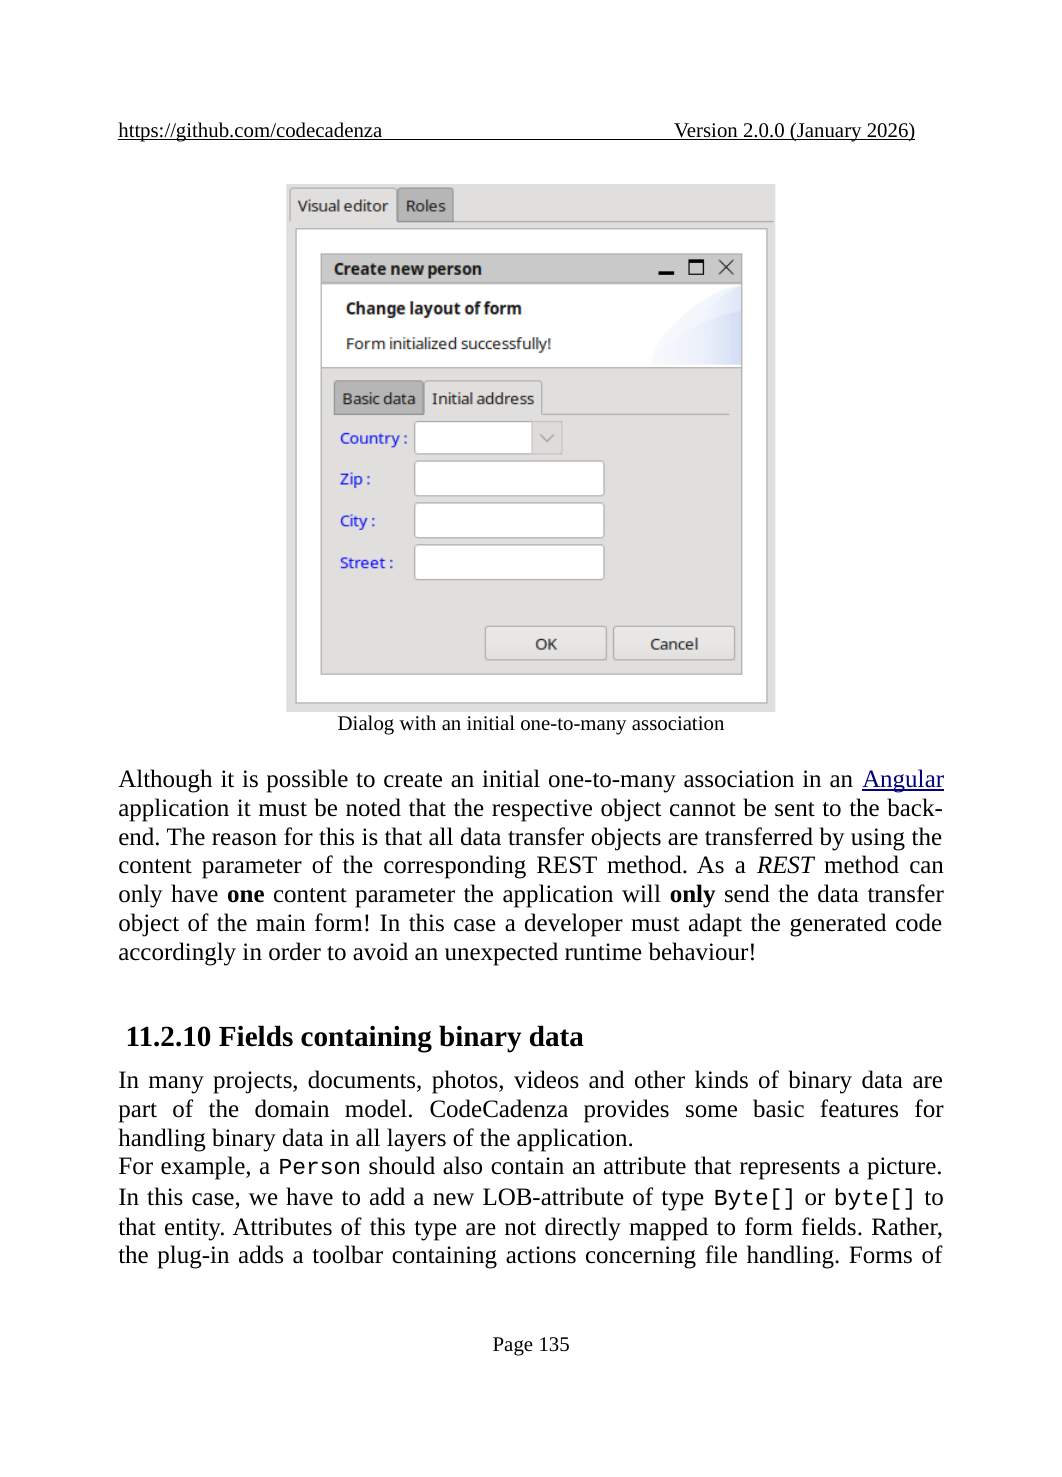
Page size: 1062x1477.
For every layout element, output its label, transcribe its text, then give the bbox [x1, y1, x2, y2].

picture [286, 184, 776, 712]
subtitle Fields containing binary data [118, 1019, 944, 1053]
text In many projects, documents, photos, videos and other kinds of binary data are part of the domain model. CodeCadenza provides some basic features for handling binary data in all layers of the application. [118, 1065, 944, 1151]
text For example, a Person should also contain an attribute that represents a picture. In this case, we have to add a new LOB-attribute of type Byte[] or byte[] to that entity. Attributes of this type are not directly mapped to form fields. Rather, the plug-in adds a toolbar containing actions concerning file handling. Forms of [118, 1151, 944, 1269]
text Although it is possible to create an initial one-to-many association in an Angular application it must be noted that the respective object cannot be sent to the back-end. The reason for this is that all data transfer objects are transferred by using the content parameter of the corresponding REST method. As a REST method can only have one content parameter the application will only send the data transfer object of the main form! In this case a developer must adapt the generated code accordingly in order to avoid an unexpected runtime behaviour! [118, 764, 944, 965]
text Dialog with an initial one-to-many association [286, 712, 775, 735]
